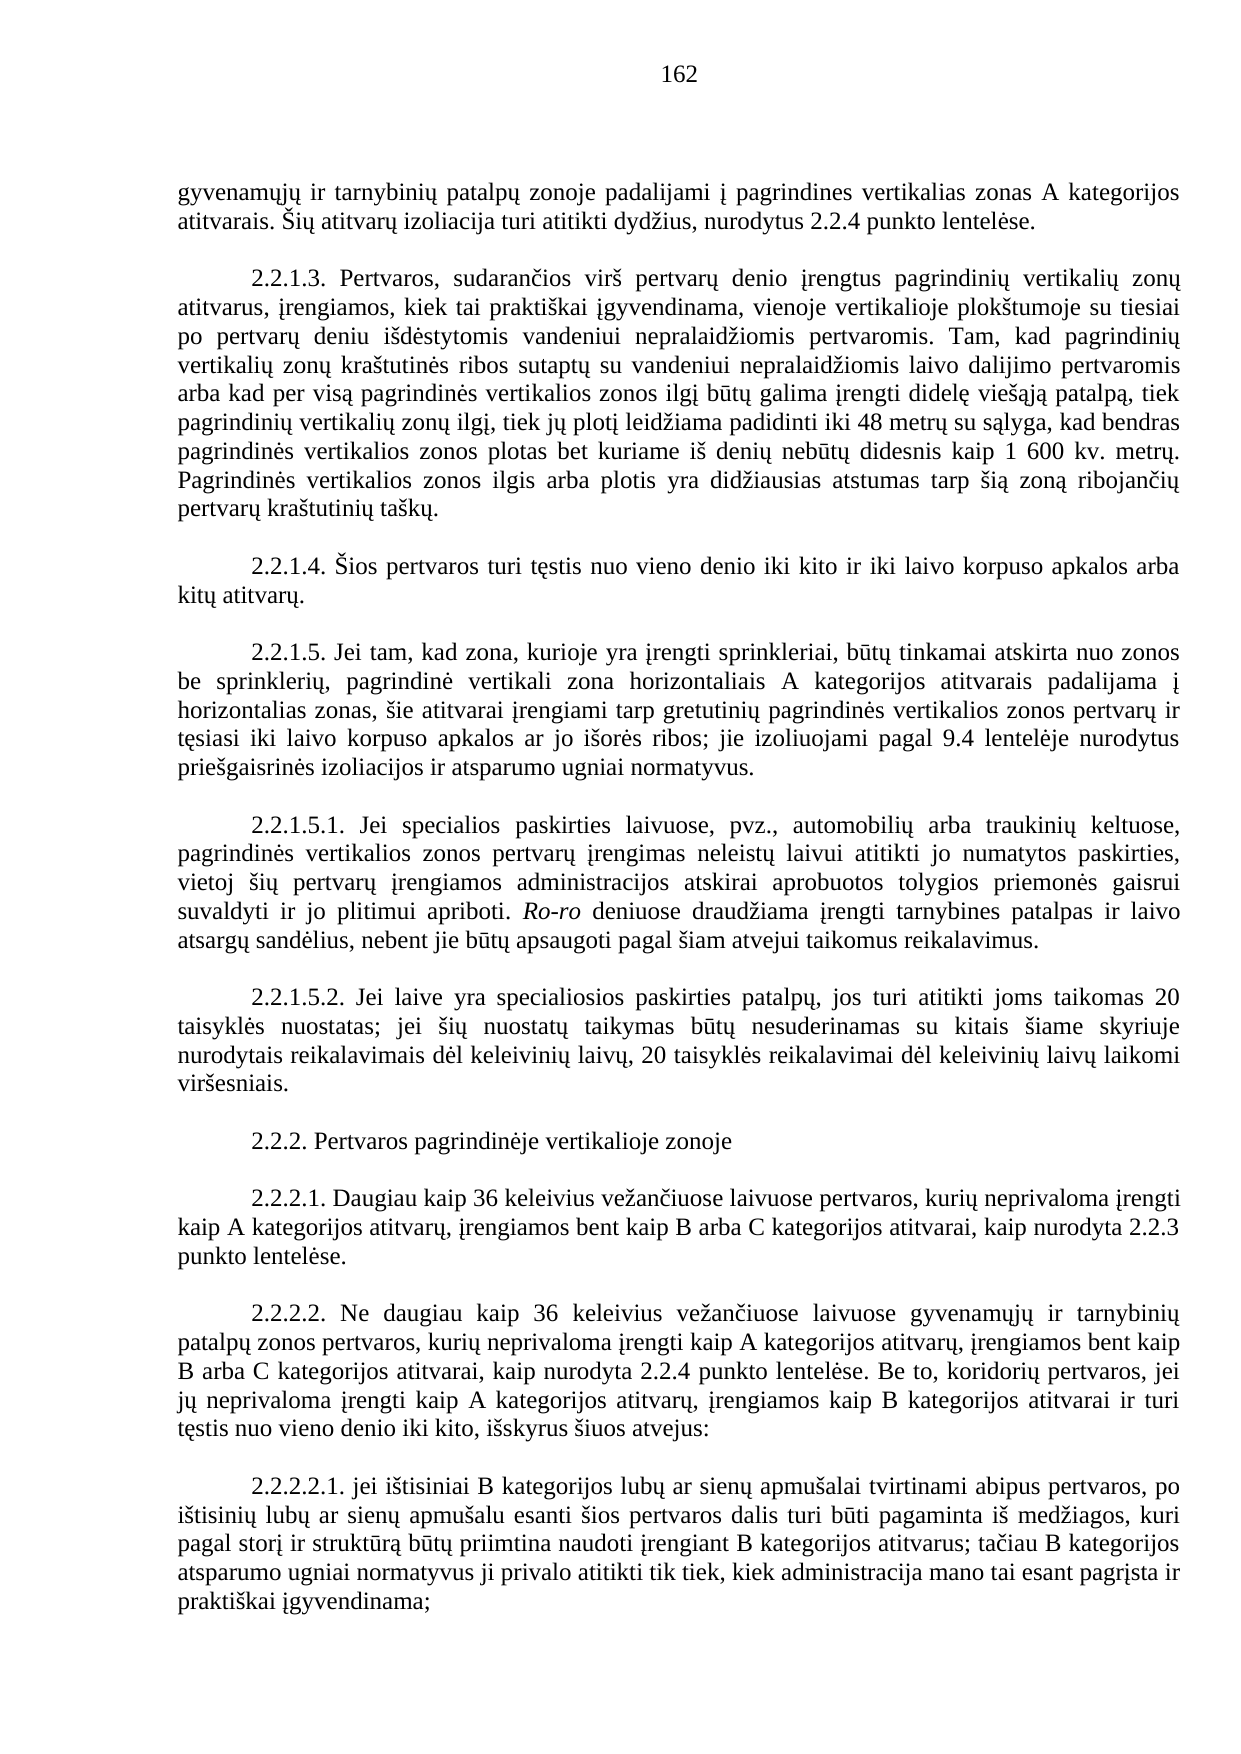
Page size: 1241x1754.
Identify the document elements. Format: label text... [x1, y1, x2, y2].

text 2.2.1.5.2. Jei laive yra specialiosios paskirties patalpų, jos turi atitikti joms taikomas 20 taisyklės nuostatas; jei šių nuostatų taikymas būtų nesuderinamas su kitais šiame skyriuje nurodytais reikalavimais dėl keleivinių laivų, 20 taisyklės reikalavimai dėl keleivinių laivų laikomi viršesniais. [177, 982, 1181, 1097]
text 2.2.2.1. Daugiau kaip 36 keleivius vežančiuose laivuose pertvaros, kurių neprivaloma įrengti kaip A kategorijos atitvarų, įrengiamos bent kaip B arba C kategorijos atitvarai, kaip nurodyta 2.2.3 punkto lentelėse. [177, 1183, 1181, 1270]
text 2.2.2. Pertvaros pagrindinėje vertikalioje zonoje [177, 1126, 1181, 1155]
text gyvenamųjų ir tarnybinių patalpų zonoje padalijami į pagrindines vertikalias zonas A kategorijos atitvarais. Šių atitvarų izoliacija turi atitikti dydžius, nurodytus 2.2.4 punkto lentelėse. [177, 177, 1181, 235]
text 2.2.1.4. Šios pertvaros turi tęstis nuo vieno denio iki kito ir iki laivo korpuso apkalos arba kitų atitvarų. [177, 551, 1181, 608]
text 2.2.1.5.1. Jei specialios paskirties laivuose, pvz., automobilių arba traukinių keltuose, pagrindinės vertikalios zonos pertvarų įrengimas neleistų laivui atitikti jo numatytos paskirties, vietoj šių pertvarų įrengiamos administracijos atskirai aprobuotos tolygios priemonės gaisrui suvaldyti ir jo plitimui apriboti. Ro-ro deniuose draudžiama įrengti tarnybines patalpas ir laivo atsargų sandėlius, nebent jie būtų apsaugoti pagal šiam atvejui taikomus reikalavimus. [177, 810, 1181, 953]
text 2.2.2.2. Ne daugiau kaip 36 keleivius vežančiuose laivuose gyvenamųjų ir tarnybinių patalpų zonos pertvaros, kurių neprivaloma įrengti kaip A kategorijos atitvarų, įrengiamos bent kaip B arba C kategorijos atitvarai, kaip nurodyta 2.2.4 punkto lentelėse. Be to, koridorių pertvaros, jei jų neprivaloma įrengti kaip A kategorijos atitvarų, įrengiamos kaip B kategorijos atitvarai ir turi tęstis nuo vieno denio iki kito, išskyrus šiuos atvejus: [177, 1298, 1181, 1442]
text 2.2.2.2.1. jei ištisiniai B kategorijos lubų ar sienų apmušalai tvirtinami abipus pertvaros, po ištisinių lubų ar sienų apmušalu esanti šios pertvaros dalis turi būti pagaminta iš medžiagos, kuri pagal storį ir struktūrą būtų priimtina naudoti įrengiant B kategorijos atitvarus; tačiau B kategorijos atsparumo ugniai normatyvus ji privalo atitikti tik tiek, kiek administracija mano tai esant pagrįsta ir praktiškai įgyvendinama; [177, 1471, 1181, 1615]
text 2.2.1.5. Jei tam, kad zona, kurioje yra įrengti sprinkleriai, būtų tinkamai atskirta nuo zonos be sprinklerių, pagrindinė vertikali zona horizontaliais A kategorijos atitvarais padalijama į horizontalias zonas, šie atitvarai įrengiami tarp gretutinių pagrindinės vertikalios zonos pertvarų ir tęsiasi iki laivo korpuso apkalos ar jo išorės ribos; jie izoliuojami pagal 9.4 lentelėje nurodytus priešgaisrinės izoliacijos ir atsparumo ugniai normatyvus. [177, 637, 1181, 781]
text 2.2.1.3. Pertvaros, sudarančios virš pertvarų denio įrengtus pagrindinių vertikalių zonų atitvarus, įrengiamos, kiek tai praktiškai įgyvendinama, vienoje vertikalioje plokštumoje su tiesiai po pertvarų deniu išdėstytomis vandeniui nepralaidžiomis pertvaromis. Tam, kad pagrindinių vertikalių zonų kraštutinės ribos sutaptų su vandeniui nepralaidžiomis laivo dalijimo pertvaromis arba kad per visą pagrindinės vertikalios zonos ilgį būtų galima įrengti didelę viešąją patalpą, tiek pagrindinių vertikalių zonų ilgį, tiek jų plotį leidžiama padidinti iki 48 metrų su sąlyga, kad bendras pagrindinės vertikalios zonos plotas bet kuriame iš denių nebūtų didesnis kaip 1 600 kv. metrų. Pagrindinės vertikalios zonos ilgis arba plotis yra didžiausias atstumas tarp šią zoną ribojančių pertvarų kraštutinių taškų. [177, 263, 1181, 522]
